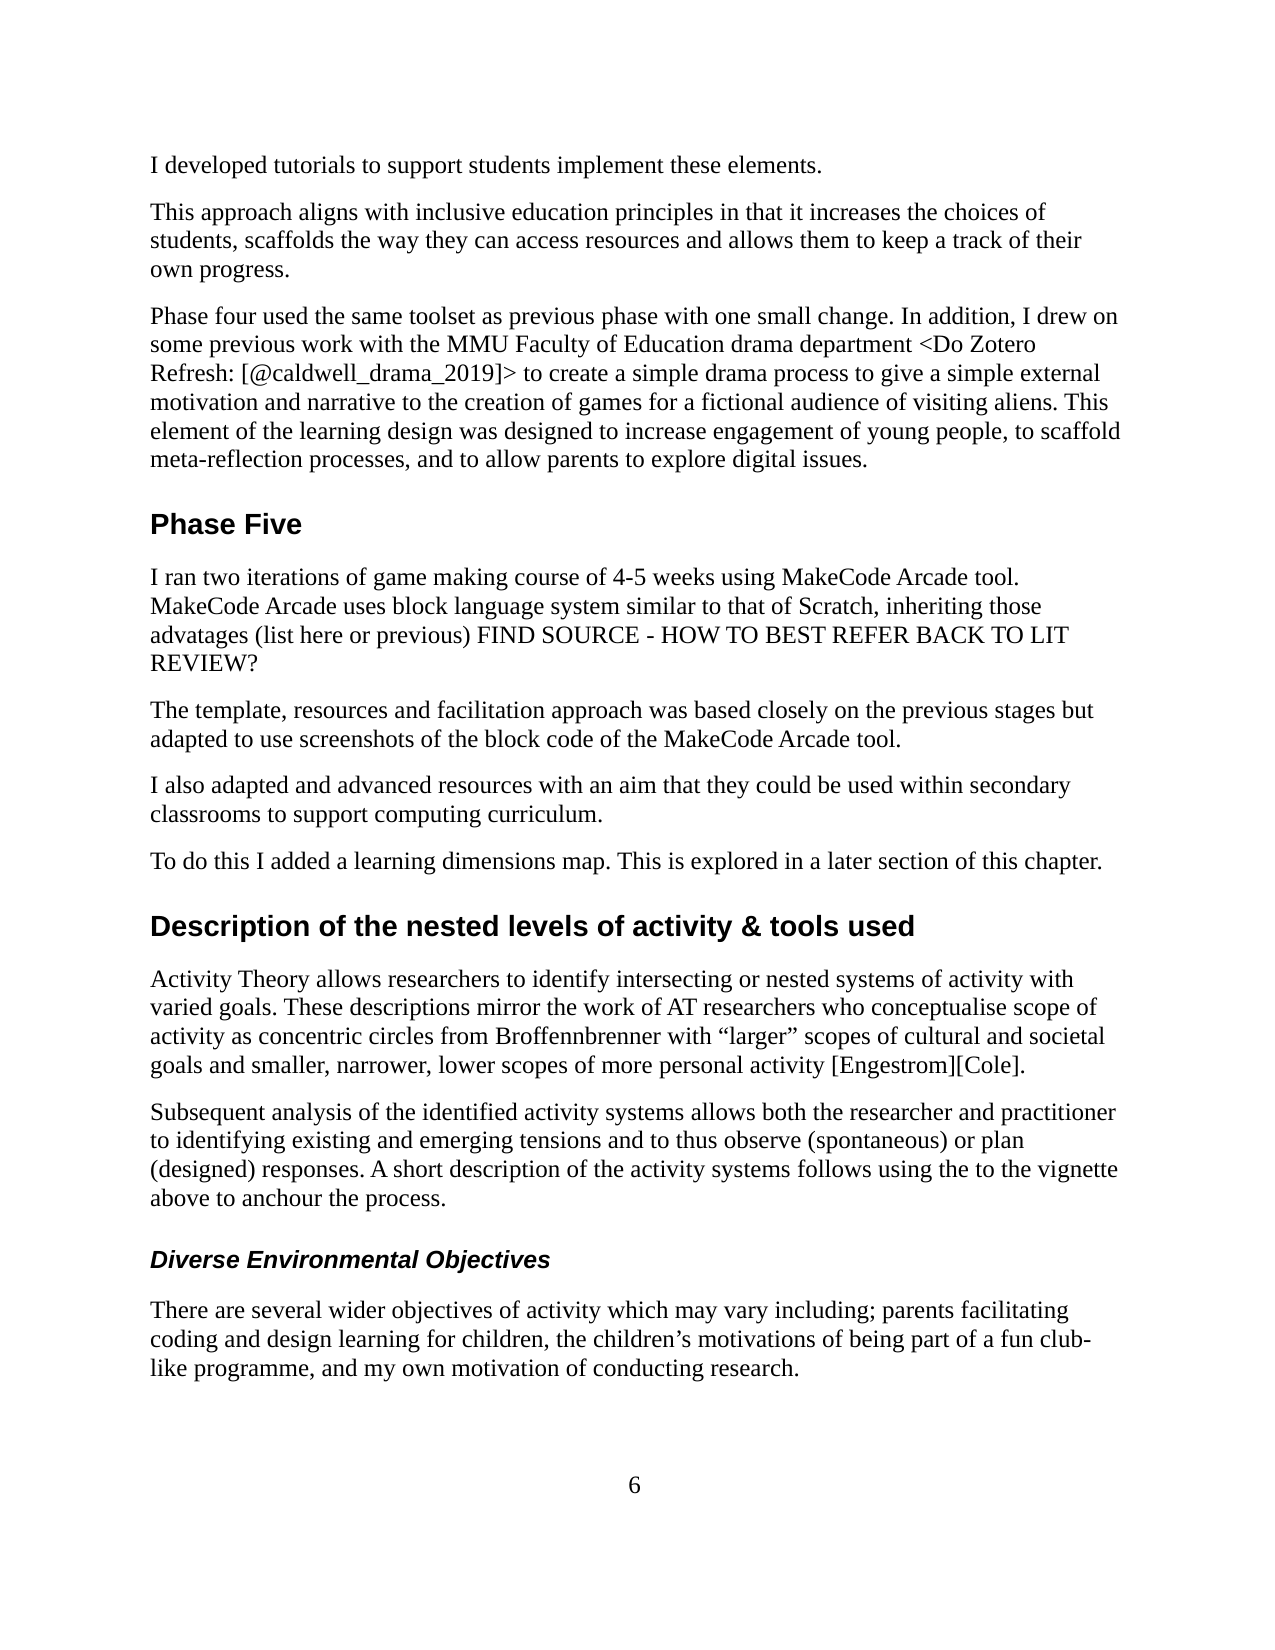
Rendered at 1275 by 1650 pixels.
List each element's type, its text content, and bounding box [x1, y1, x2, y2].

text I also adapted and advanced resources with an aim that they could be used within secondary classrooms to support computing curriculum. [150, 771, 1125, 828]
text To do this I added a learning dimensions map. This is explored in a later section of this chapter. [150, 846, 1125, 875]
subtitle Description of the nested levels of activity & tools used [150, 909, 1125, 942]
text Phase four used the same toolset as previous phase with one small change. In addition, I drew on some previous work with the MMU Faculty of Education drama department <Do Zotero Refresh: [@caldwell_drama_2019]> to create a simple drama process to give a simple external motivation and narrative to the creation of games for a fictional audience of visiting aliens. This element of the learning design was designed to increase engagement of young people, to scaffold meta-reflection processes, and to allow parents to explore digital issues. [150, 301, 1125, 473]
text Activity Theory allows researchers to identify intersecting or nested systems of activity with varied goals. These descriptions mirror the work of AT researchers who conceptualise scope of activity as concentric circles from Broffennbrenner with “larger” scopes of cultural and societal goals and smaller, narrower, lower scopes of more personal activity [Engestrom][Cole]. [150, 964, 1125, 1079]
text This approach aligns with inclusive education principles in that it increases the choices of students, scaffolds the way they can access resources and allows them to keep a track of their own progress. [150, 197, 1125, 283]
subtitle Diverse Environmental Objectives [150, 1246, 1125, 1274]
text I ran two iterations of game making course of 4-5 weeks using MakeCode Arcade tool. MakeCode Arcade uses block language system similar to that of Scratch, inheriting those advatages (list here or previous) FIND SOURCE - HOW TO BEST REFER BACK TO LIT REVIEW? [150, 562, 1125, 677]
text I developed tutorials to support students implement these elements. [150, 150, 1125, 179]
text There are several wider objectives of activity which may vary including; parents facilitating coding and design learning for children, the children’s motivations of being part of a fun club-like programme, and my own motivation of conducting research. [150, 1296, 1125, 1382]
text The template, resources and facilitation approach was based closely on the previous stages but adapted to use screenshots of the block code of the MakeCode Arcade tool. [150, 695, 1125, 753]
subtitle Phase Five [150, 507, 1125, 541]
text Subsequent analysis of the identified activity systems allows both the researcher and practitioner to identifying existing and emerging tensions and to thus observe (spontaneous) or plan (designed) responses. A short description of the activity systems follows using the to the vignette above to anchour the process. [150, 1097, 1125, 1212]
